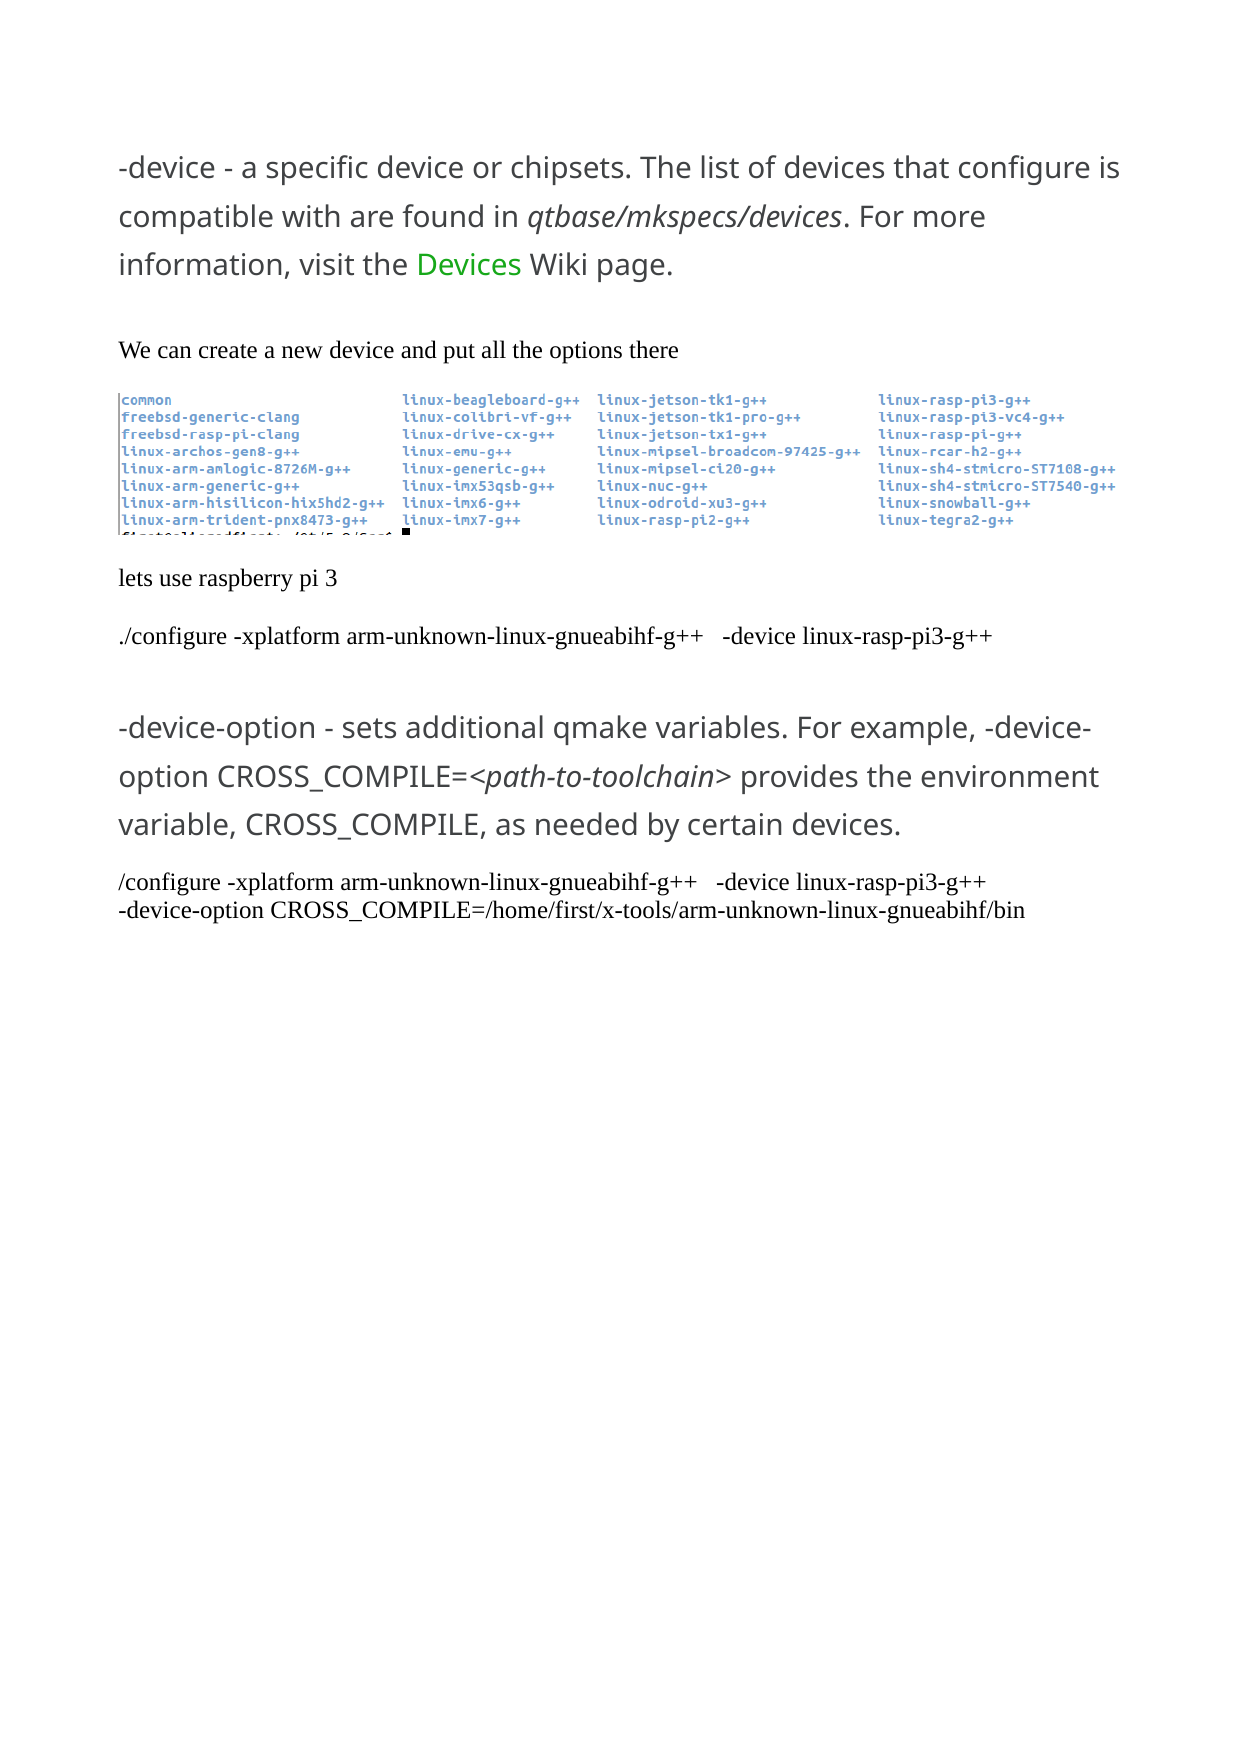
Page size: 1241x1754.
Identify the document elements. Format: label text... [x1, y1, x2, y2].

picture [118, 393, 1123, 535]
text ./configure -xplatform arm-unknown-linux-gnueabihf-g++ -device linux-rasp-pi3-g++ [118, 621, 1122, 649]
text -device-option CROSS_COMPILE=/home/first/x-tools/arm-unknown-linux-gnueabihf/bin [118, 896, 1122, 924]
text lets use raspberry pi 3 [118, 563, 1122, 592]
text We can create a new device and put all the options there [118, 336, 1122, 364]
text -device - a specific device or chipsets. The list of devices that configure is compatible with are found in qtbase/mkspecs/devices. For more information, visit the Devices Wiki page. [118, 147, 1122, 284]
text /configure -xplatform arm-unknown-linux-gnueabihf-g++ -device linux-rasp-pi3-g++ [118, 867, 1122, 896]
text -device-option - sets additional qmake variables. For example, -device-option CROSS_COMPILE=<path-to-toolchain> provides the environment variable, CROSS_COMPILE, as needed by certain devices. [118, 707, 1122, 844]
